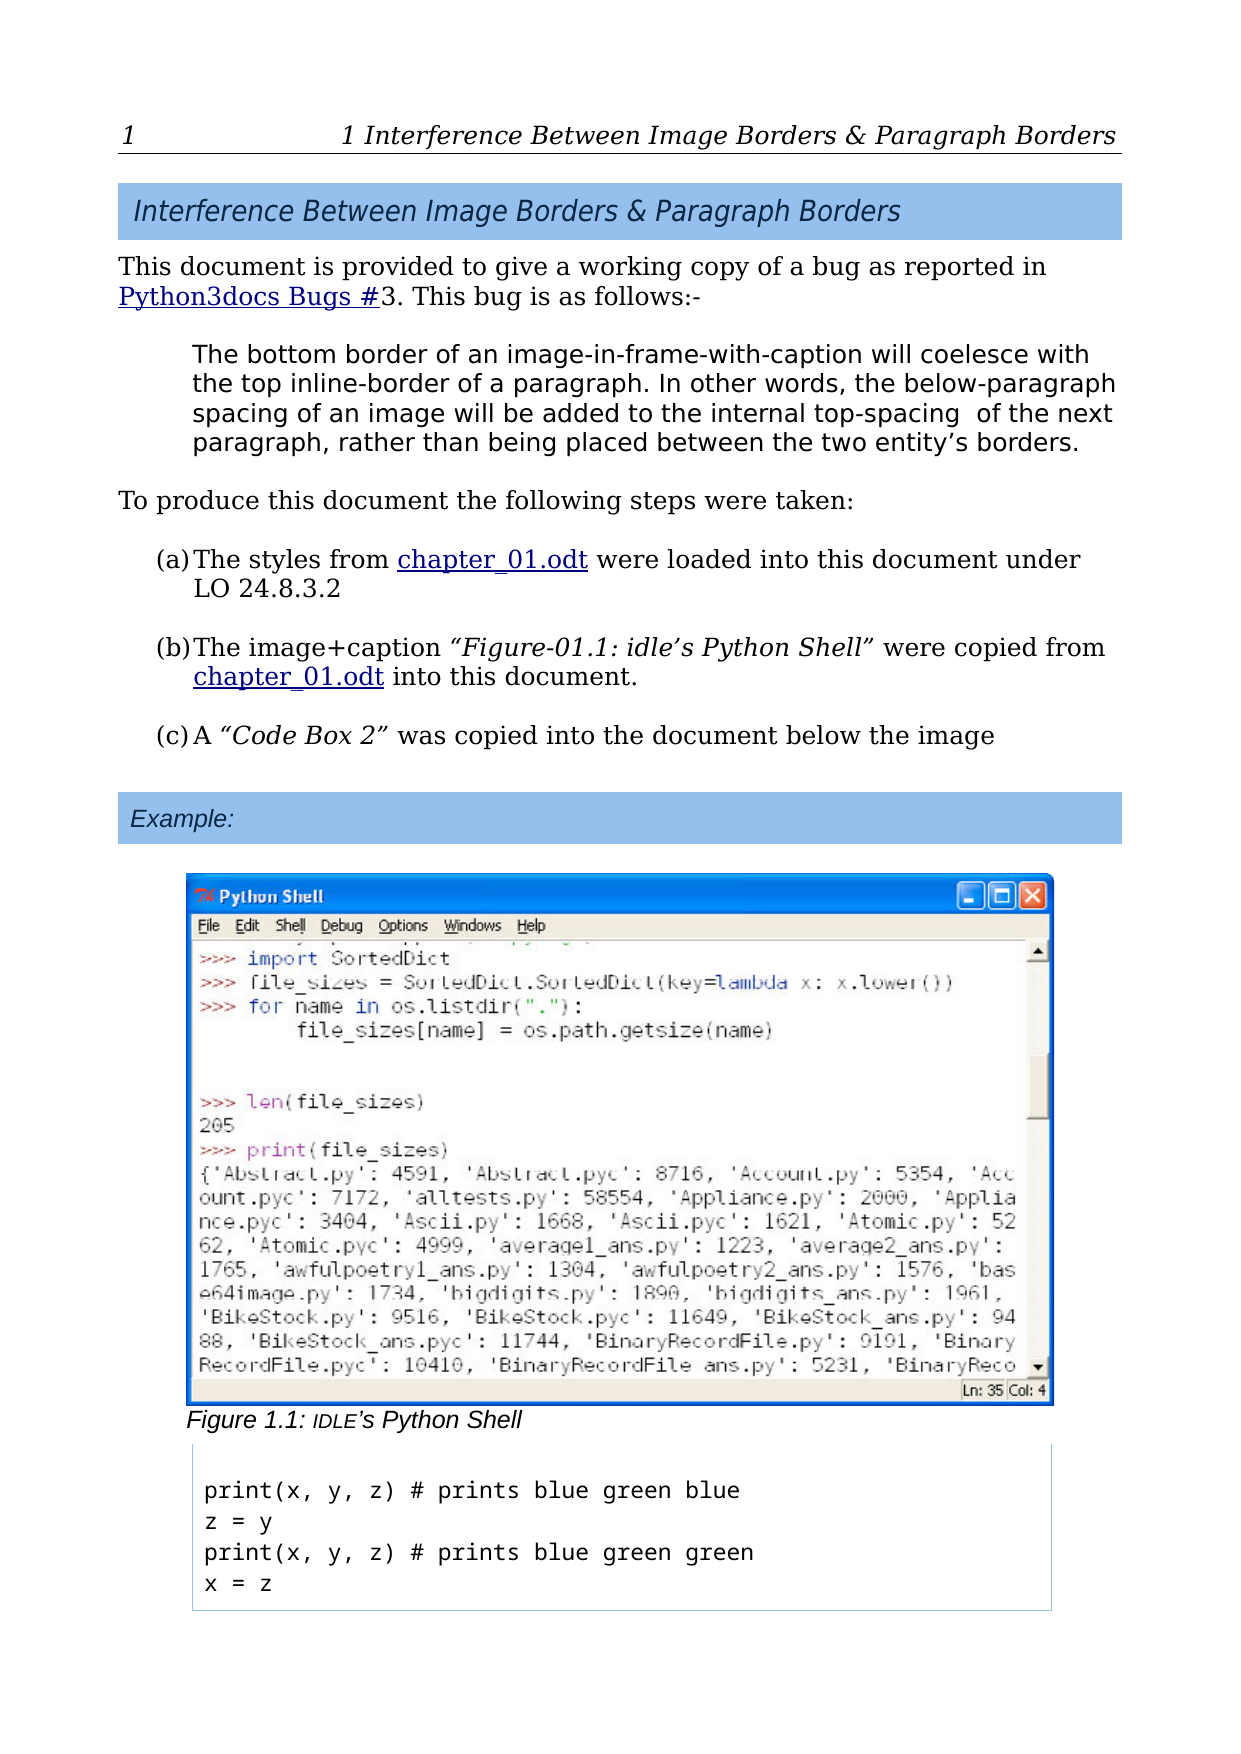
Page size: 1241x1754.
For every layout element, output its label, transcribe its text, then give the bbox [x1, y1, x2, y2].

text This document is provided to give a working copy of a bug as reported in Python3docs Bugs #3. This bug is as follows:- [118, 253, 1122, 311]
subtitle Interference Between Image Borders & Paragraph Borders [118, 183, 1122, 240]
list The image+caption “Figure-01.1: idle’s Python Shell” were copied from chapter_01.odt into this document. [156, 633, 1122, 691]
list The styles from chapter_01.odt were loaded into this document under LO 24.8.3.2 [156, 545, 1122, 603]
text Figure 1.1: idle’s Python Shell [186, 1406, 1054, 1434]
text print(x, y, z) # prints blue green blue [186, 1434, 1054, 1493]
subtitle Example: [118, 792, 1122, 844]
text z = y [193, 1493, 1051, 1524]
text The bottom border of an image-in-frame-with-caption will coelesce with the top inline-border of a paragraph. In other words, the below-paragraph spacing of an image will be added to the internal top-spacing of the next paragraph, rather than being placed between the two entity’s borders. [192, 340, 1122, 457]
list A “Code Box 2” was copied into the document below the image [156, 721, 1122, 750]
text print(x, y, z) # prints blue green green [193, 1524, 1051, 1556]
text To produce this document the following steps were taken: [118, 487, 1122, 516]
picture [186, 873, 1055, 1406]
text x = z [193, 1556, 1051, 1610]
